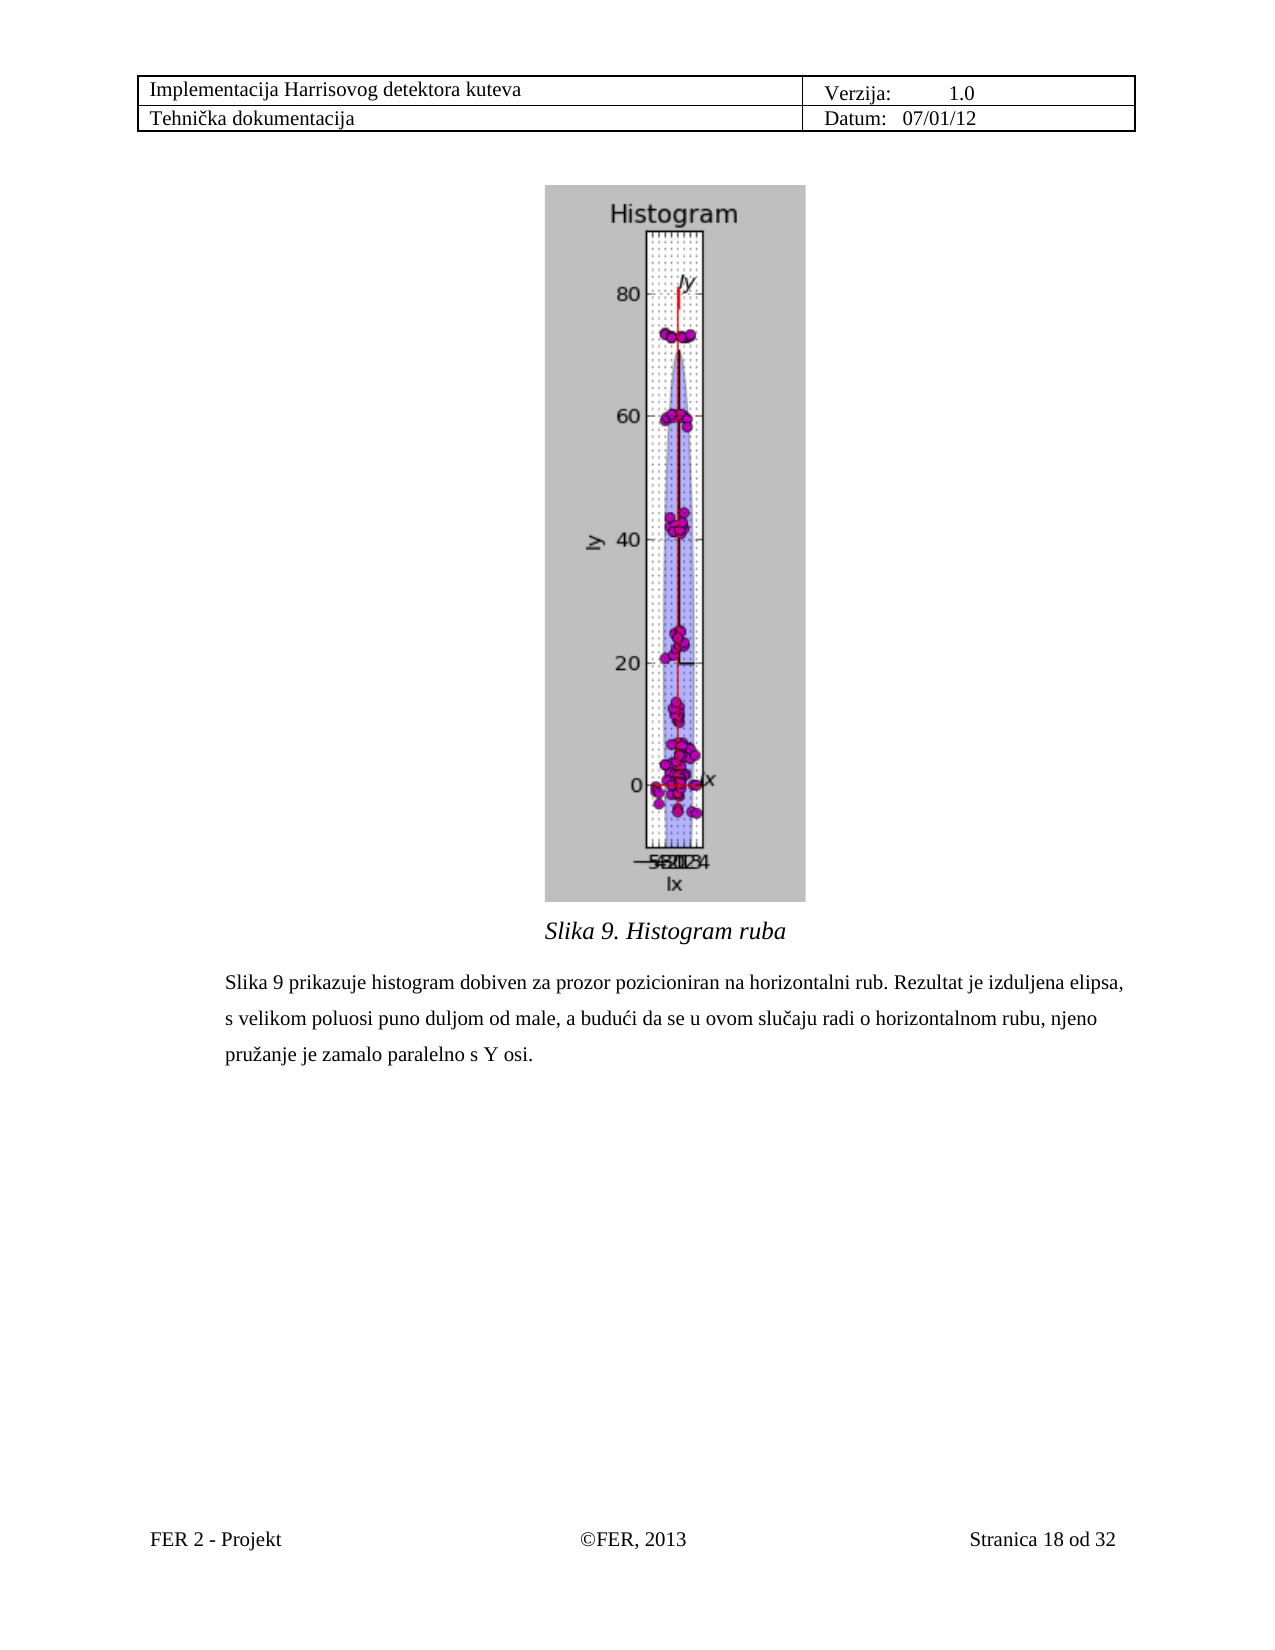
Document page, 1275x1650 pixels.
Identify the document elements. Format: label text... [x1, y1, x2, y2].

text Slika 9. Histogram ruba [544, 902, 806, 945]
text Slika 9 prikazuje histogram dobiven za prozor pozicioniran na horizontalni rub. Rezultat je izduljena elipsa, s velikom poluosi puno duljom od male, a budući da se u ovom slučaju radi o horizontalnom rubu, njeno pružanje je zamalo paralelno s Y osi. [225, 970, 1125, 1066]
picture [544, 185, 806, 902]
